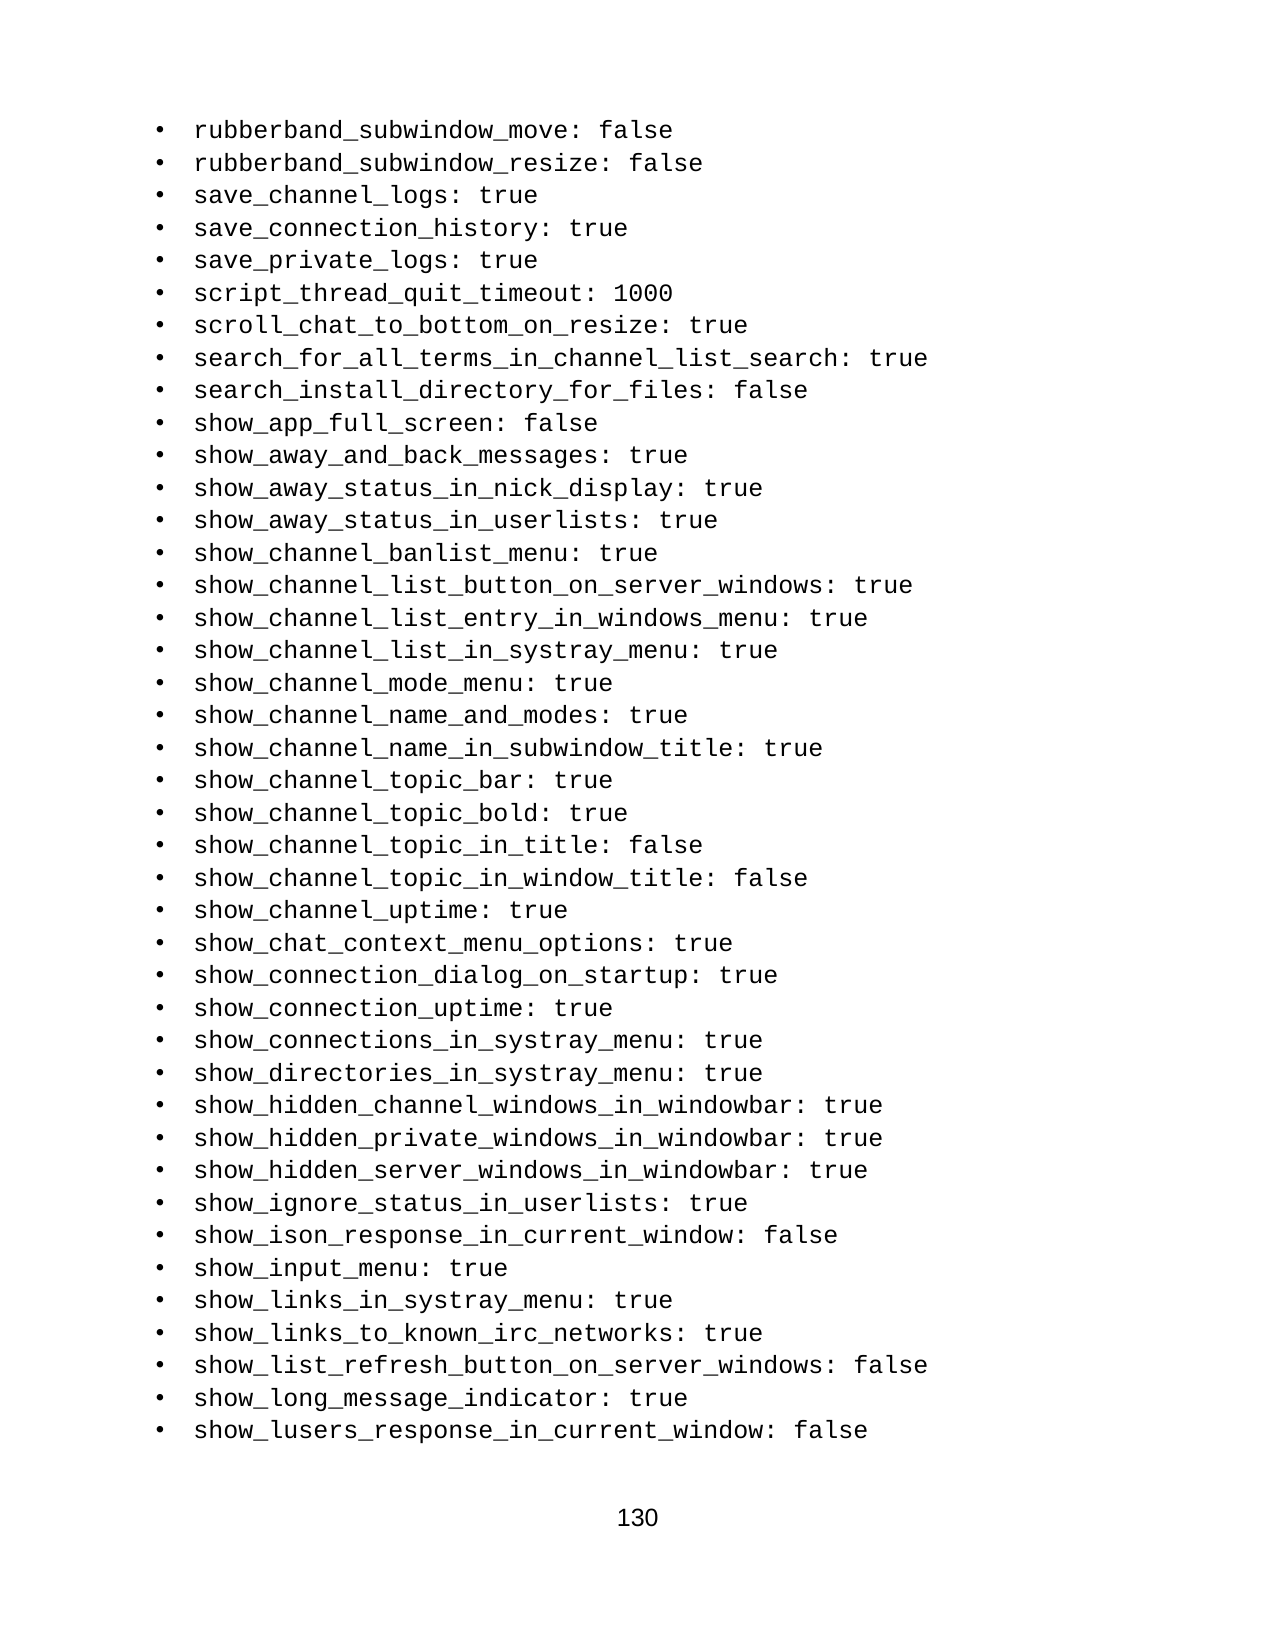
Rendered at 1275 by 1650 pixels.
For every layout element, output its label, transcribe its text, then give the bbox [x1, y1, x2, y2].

list show_away_status_in_nick_display: true [156, 476, 1157, 504]
list show_connection_uptime: true [156, 996, 1157, 1024]
list show_long_message_indicator: true [156, 1386, 1157, 1414]
list show_hidden_server_windows_in_windowbar: true [156, 1158, 1157, 1186]
list show_connections_in_systray_menu: true [156, 1028, 1157, 1056]
list show_channel_list_entry_in_windows_menu: true [156, 606, 1157, 634]
list show_app_full_screen: false [156, 411, 1157, 439]
list show_channel_name_and_modes: true [156, 703, 1157, 731]
list save_private_logs: true [156, 248, 1157, 276]
list rubberband_subwindow_move: false [156, 118, 1157, 146]
list save_connection_history: true [156, 216, 1157, 244]
list show_channel_list_in_systray_menu: true [156, 638, 1157, 666]
list show_channel_topic_bold: true [156, 801, 1157, 829]
list show_channel_uptime: true [156, 898, 1157, 926]
list show_away_and_back_messages: true [156, 443, 1157, 471]
list show_input_menu: true [156, 1256, 1157, 1284]
list show_channel_topic_bar: true [156, 768, 1157, 796]
list show_connection_dialog_on_startup: true [156, 963, 1157, 991]
list rubberband_subwindow_resize: false [156, 151, 1157, 179]
list show_channel_name_in_subwindow_title: true [156, 736, 1157, 764]
list show_list_refresh_button_on_server_windows: false [156, 1353, 1157, 1381]
list search_for_all_terms_in_channel_list_search: true [156, 346, 1157, 374]
list search_install_directory_for_files: false [156, 378, 1157, 406]
list scroll_chat_to_bottom_on_resize: true [156, 313, 1157, 341]
list show_channel_list_button_on_server_windows: true [156, 573, 1157, 601]
list show_lusers_response_in_current_window: false [156, 1418, 1157, 1446]
list save_channel_logs: true [156, 183, 1157, 211]
list show_ison_response_in_current_window: false [156, 1223, 1157, 1251]
list show_chat_context_menu_options: true [156, 931, 1157, 959]
list show_channel_banlist_menu: true [156, 541, 1157, 569]
list show_links_in_systray_menu: true [156, 1288, 1157, 1316]
list show_ignore_status_in_userlists: true [156, 1191, 1157, 1219]
list show_channel_mode_menu: true [156, 671, 1157, 699]
list show_hidden_private_windows_in_windowbar: true [156, 1126, 1157, 1154]
list show_hidden_channel_windows_in_windowbar: true [156, 1093, 1157, 1121]
list show_links_to_known_irc_networks: true [156, 1321, 1157, 1349]
list show_directories_in_systray_menu: true [156, 1061, 1157, 1089]
list show_channel_topic_in_title: false [156, 833, 1157, 861]
list show_channel_topic_in_window_title: false [156, 866, 1157, 894]
list show_away_status_in_userlists: true [156, 508, 1157, 536]
list script_thread_quit_timeout: 1000 [156, 281, 1157, 309]
